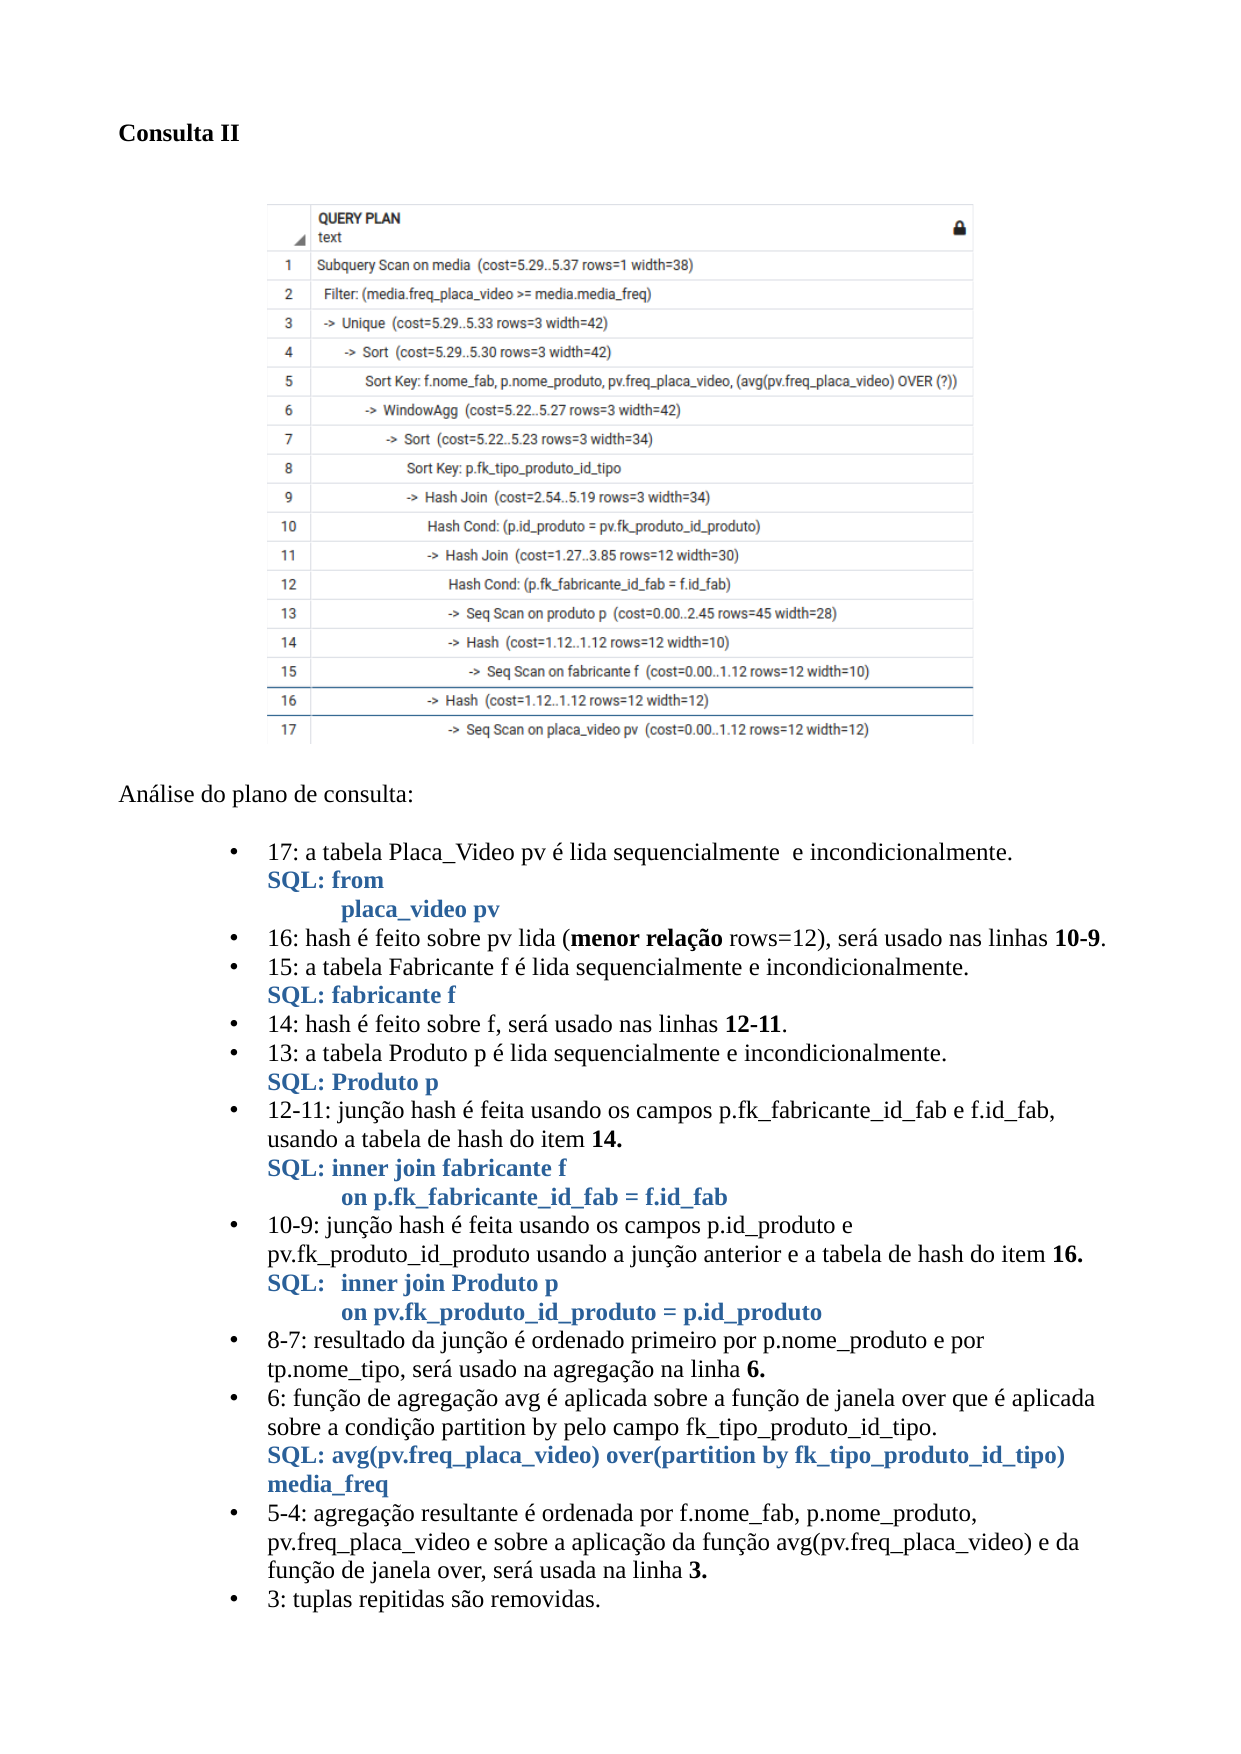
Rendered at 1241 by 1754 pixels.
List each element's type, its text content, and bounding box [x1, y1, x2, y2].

list on pv.fk_produto_id_produto = p.id_produto [229, 1297, 1122, 1326]
list 10-9: junção hash é feita usando os campos p.id_produto e pv.fk_produto_id_produto usando a junção anterior e a tabela de hash do item 16. [229, 1211, 1122, 1268]
list 5-4: agregação resultante é ordenada por f.nome_fab, p.nome_produto, pv.freq_placa_video e sobre a aplicação da função avg(pv.freq_placa_video) e da função de janela over, será usada na linha 3. [229, 1498, 1122, 1584]
text Análise do plano de consulta: [118, 779, 1122, 808]
text Consulta II [118, 118, 1122, 147]
list 13: a tabela Produto p é lida sequencialmente e incondicionalmente. [229, 1038, 1122, 1067]
list 12-11: junção hash é feita usando os campos p.fk_fabricante_id_fab e f.id_fab, usando a tabela de hash do item 14. [229, 1096, 1122, 1153]
list SQL: inner join fabricante f [229, 1153, 1122, 1182]
list 6: função de agregação avg é aplicada sobre a função de janela over que é aplicada sobre a condição partition by pelo campo fk_tipo_produto_id_tipo. [229, 1383, 1122, 1441]
list on p.fk_fabricante_id_fab = f.id_fab [229, 1182, 1122, 1211]
list 3: tuplas repitidas são removidas. [229, 1584, 1122, 1613]
list SQL: avg(pv.freq_placa_video) over(partition by fk_tipo_produto_id_tipo) media_freq [229, 1441, 1122, 1498]
list 8-7: resultado da junção é ordenado primeiro por p.nome_produto e por tp.nome_tipo, será usado na agregação na linha 6. [229, 1326, 1122, 1383]
list 16: hash é feito sobre pv lida (menor relação rows=12), será usado nas linhas 10-9. [229, 923, 1122, 952]
list 17: a tabela Placa_Video pv é lida sequencialmente e incondicionalmente. [229, 837, 1122, 866]
list SQL: Produto p [229, 1067, 1122, 1096]
list SQL: fabricante f [229, 981, 1122, 1009]
list placa_video pv [229, 894, 1122, 923]
list SQL: from [229, 866, 1122, 894]
picture [267, 204, 974, 744]
list SQL: inner join Produto p [229, 1268, 1122, 1297]
list 14: hash é feito sobre f, será usado nas linhas 12-11. [229, 1009, 1122, 1038]
list 15: a tabela Fabricante f é lida sequencialmente e incondicionalmente. [229, 952, 1122, 981]
